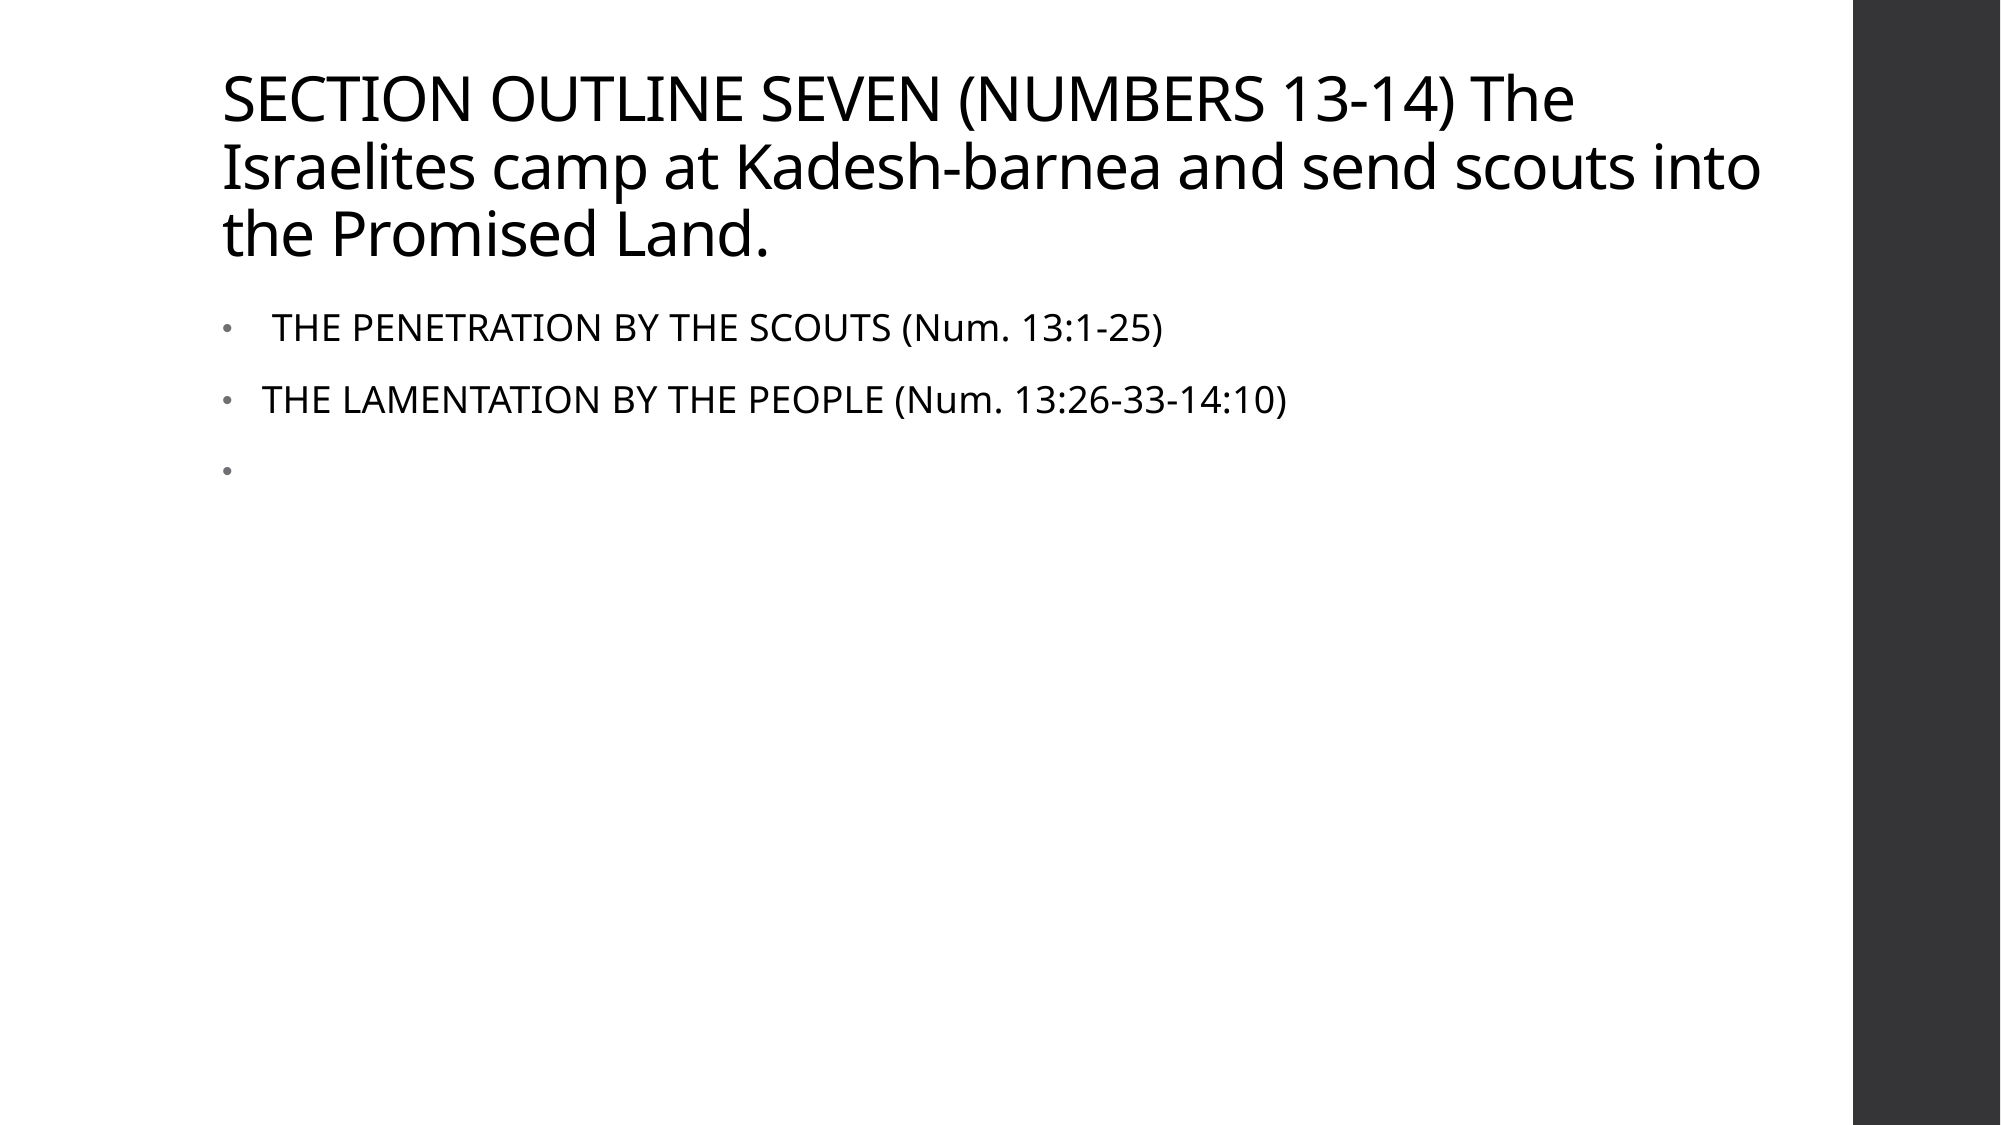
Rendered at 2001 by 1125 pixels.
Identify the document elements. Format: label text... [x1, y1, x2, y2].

list THE PENETRATION BY THE SCOUTS (Num. 13:1-25) THE LAMENTATION BY THE PEOPLE (Num. 13:26-33-14:10) [206, 299, 1617, 1014]
title SECTION OUTLINE SEVEN (NUMBERS 13-14) The Israelites camp at Kadesh-barnea and send scouts into the Promised Land. [206, 60, 1797, 278]
